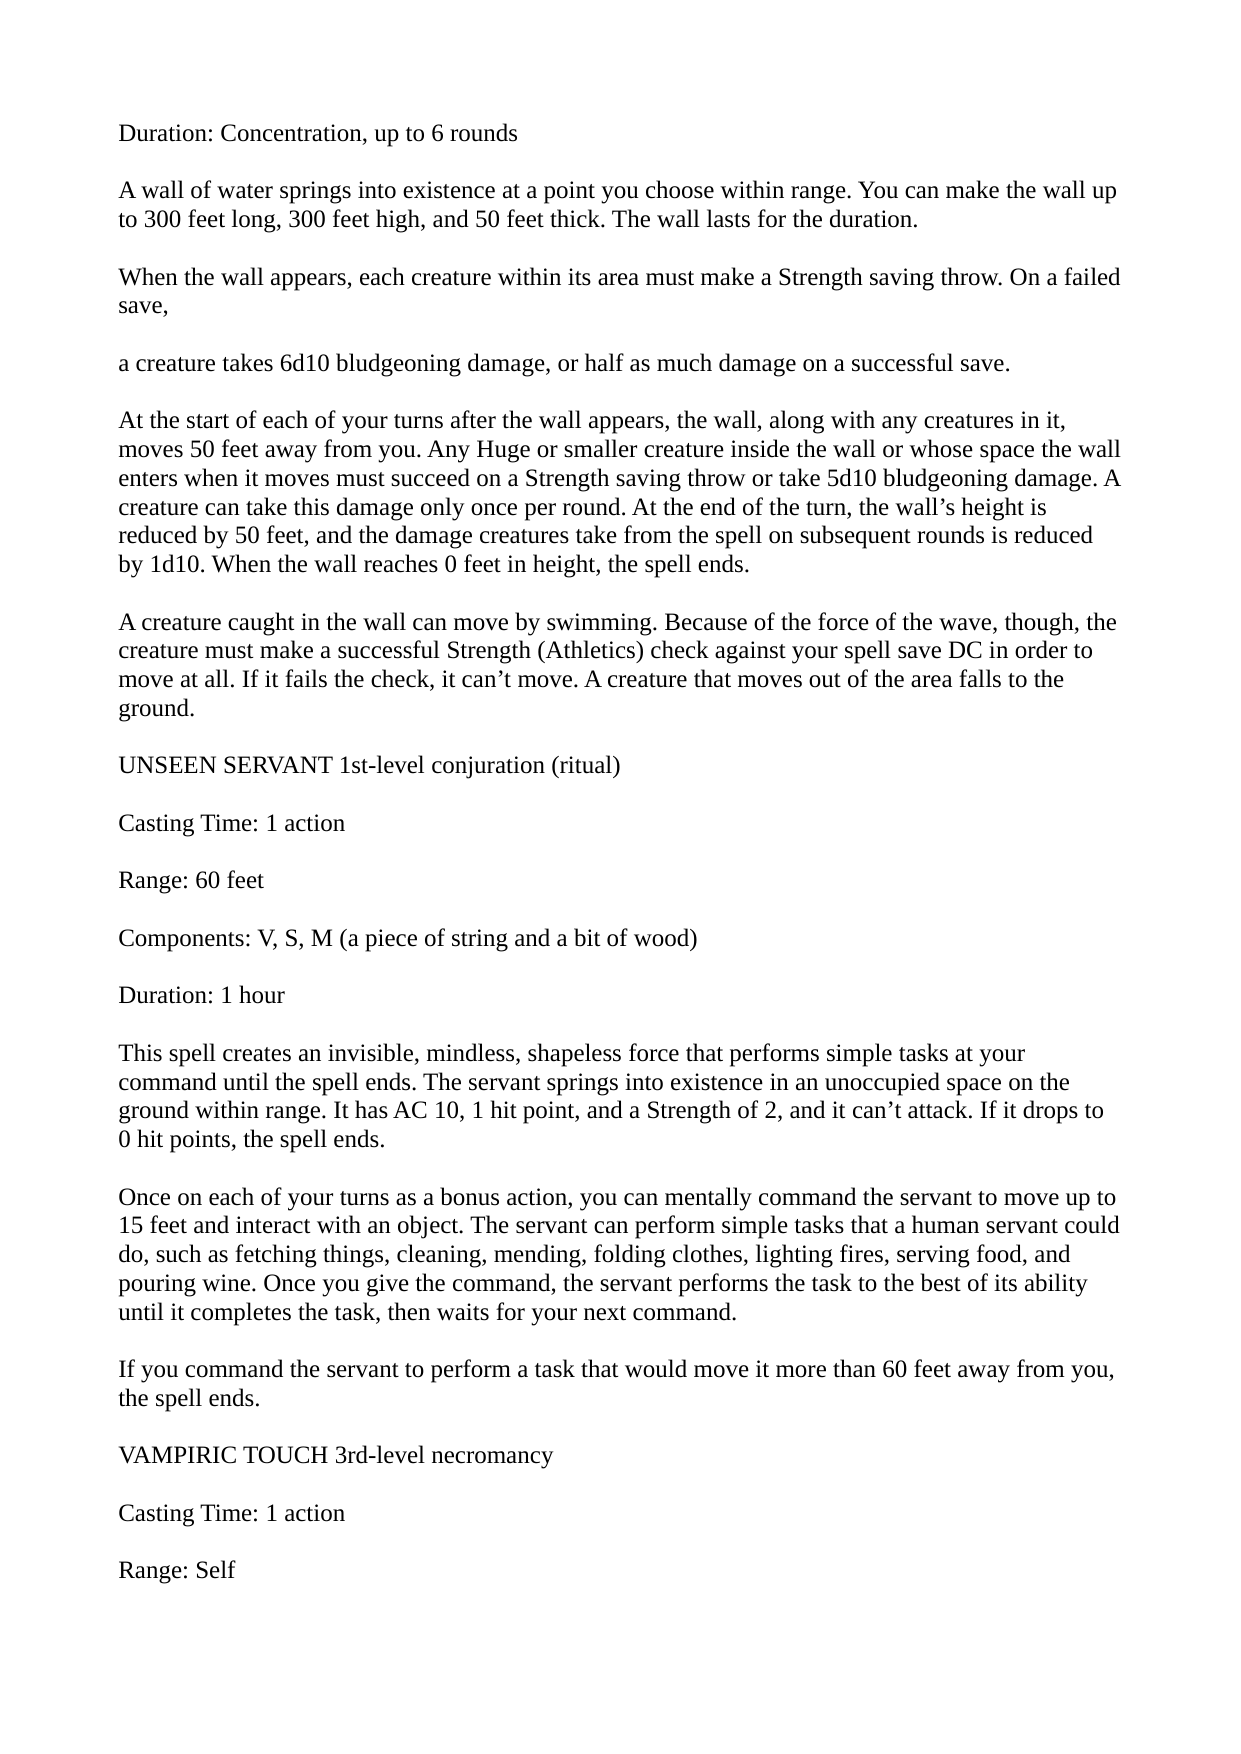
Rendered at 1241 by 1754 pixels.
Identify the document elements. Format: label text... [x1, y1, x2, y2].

text When the wall appears, each creature within its area must make a Strength saving throw. On a failed save, [118, 262, 1122, 319]
text This spell creates an invisible, mindless, shapeless force that performs simple tasks at your command until the spell ends. The servant springs into existence in an unoccupied space on the ground within range. It has AC 10, 1 hit point, and a Strength of 2, and it can’t attack. If it drops to 0 hit points, the spell ends. [118, 1038, 1122, 1153]
text At the start of each of your turns after the wall appears, the wall, along with any creatures in it, moves 50 feet away from you. Any Huge or smaller creature inside the wall or whose space the wall enters when it moves must succeed on a Strength saving throw or take 5d10 bludgeoning damage. A creature can take this damage only once per round. At the end of the turn, the wall’s height is reduced by 50 feet, and the damage creatures take from the spell on subsequent rounds is reduced by 1d10. When the wall reaches 0 feet in height, the spell ends. [118, 406, 1122, 578]
text Duration: Concentration, up to 6 rounds [118, 118, 1122, 147]
text Duration: 1 hour [118, 981, 1122, 1009]
text UNSEEN SERVANT 1st-level conjuration (ritual) [118, 751, 1122, 779]
text A wall of water springs into existence at a point you choose within range. You can make the wall up to 300 feet long, 300 feet high, and 50 feet thick. The wall lasts for the duration. [118, 176, 1122, 233]
text Components: V, S, M (a piece of string and a bit of wood) [118, 923, 1122, 952]
text a creature takes 6d10 bludgeoning damage, or half as much damage on a successful save. [118, 348, 1122, 377]
text Range: Self [118, 1556, 1122, 1584]
text A creature caught in the wall can move by swimming. Because of the force of the wave, though, the creature must make a successful Strength (Athletics) check against your spell save DC in order to move at all. If it fails the check, it can’t move. A creature that moves out of the area falls to the ground. [118, 607, 1122, 722]
text If you command the servant to perform a task that would move it more than 60 feet away from you, the spell ends. [118, 1354, 1122, 1412]
text Casting Time: 1 action [118, 1498, 1122, 1527]
text Once on each of your turns as a bonus action, you can mentally command the servant to move up to 15 feet and interact with an object. The servant can perform simple tasks that a human servant could do, such as fetching things, cleaning, mending, folding clothes, lighting fires, serving food, and pouring wine. Once you give the command, the servant performs the task to the best of its ability until it completes the task, then waits for your next command. [118, 1182, 1122, 1326]
text VAMPIRIC TOUCH 3rd-level necromancy [118, 1441, 1122, 1469]
text Casting Time: 1 action [118, 808, 1122, 837]
text Range: 60 feet [118, 866, 1122, 894]
